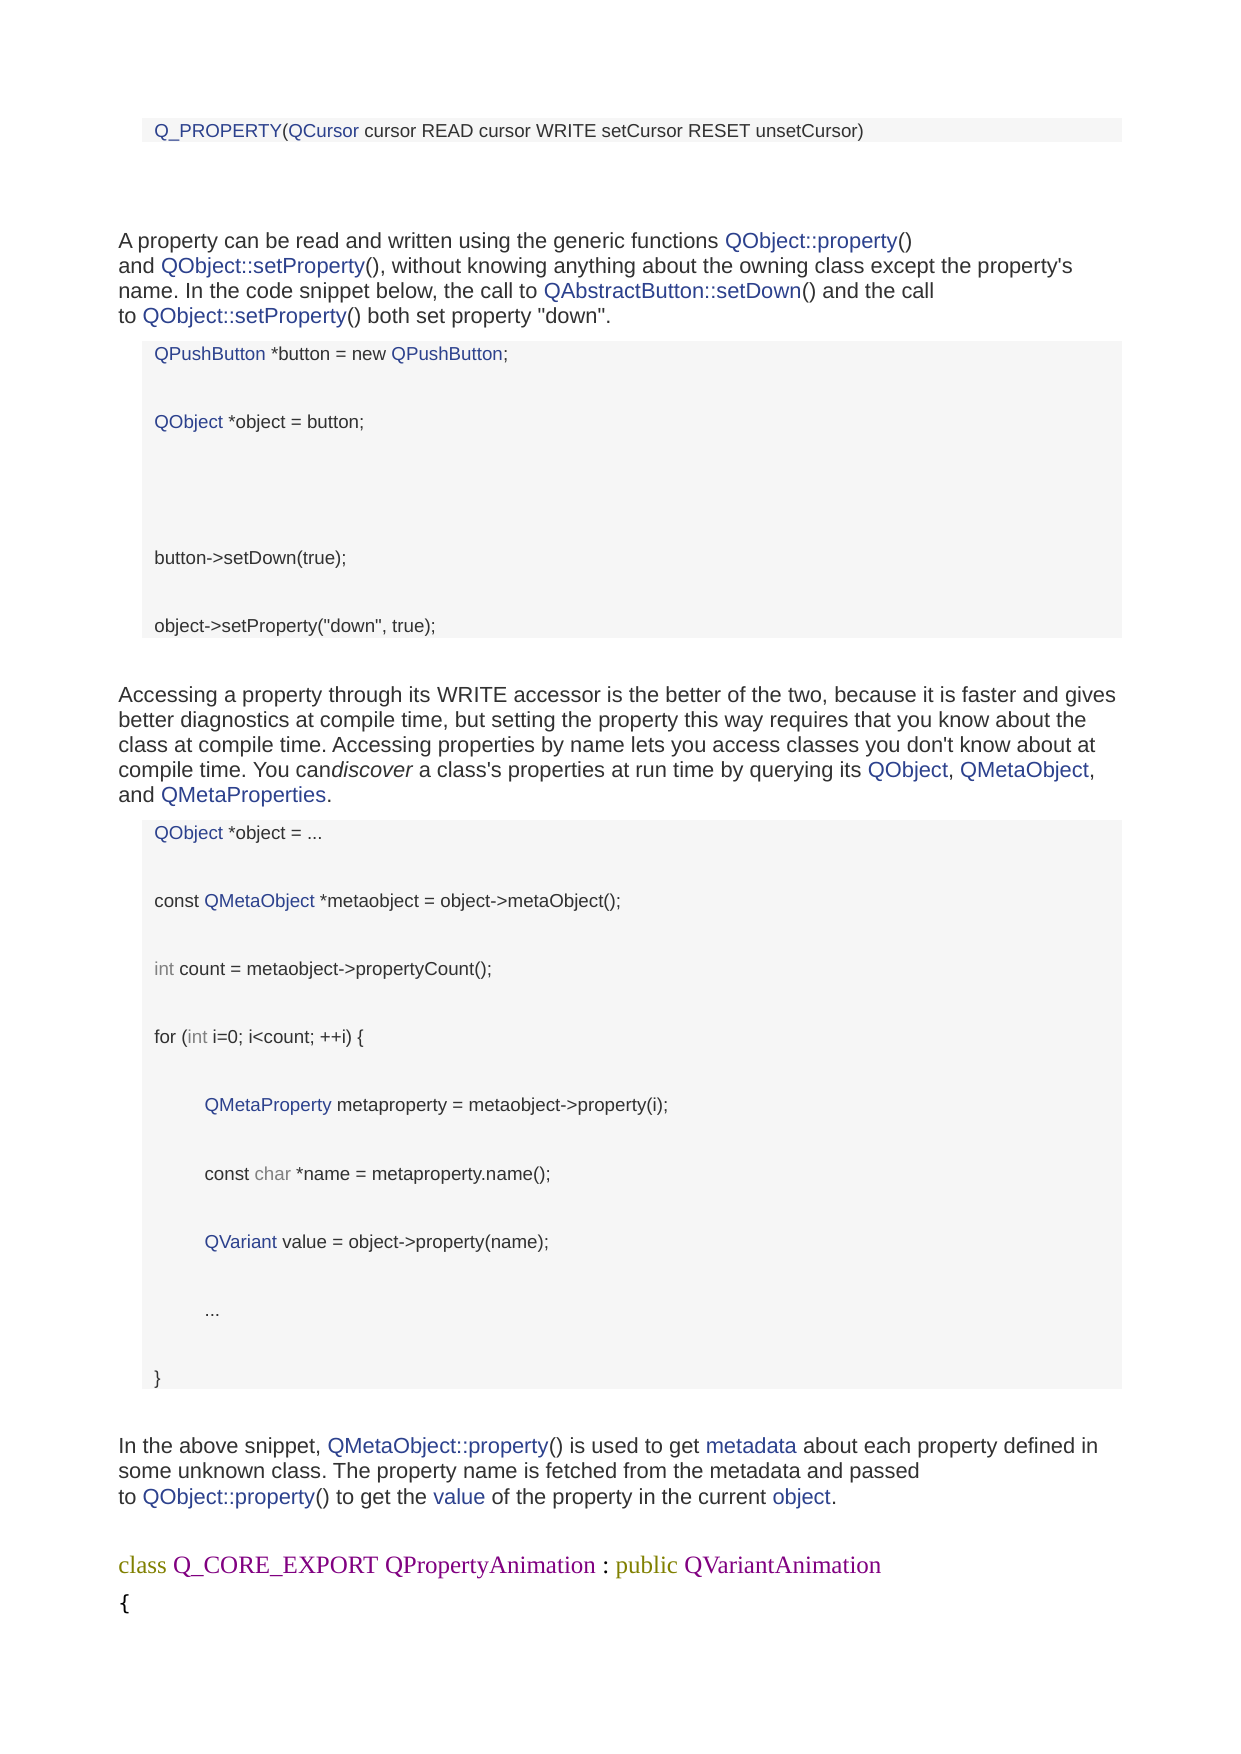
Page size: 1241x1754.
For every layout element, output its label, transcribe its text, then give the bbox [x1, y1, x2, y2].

text ... [142, 1297, 1122, 1321]
text } [142, 1365, 1122, 1389]
text Accessing a property through its WRITE accessor is the better of the two, because it is faster and gives better diagnostics at compile time, but setting the property this way requires that you know about the class at compile time. Accessing properties by name lets you access classes you don't know about at compile time. You candiscover a class's properties at run time by querying its QObject, QMetaObject, and QMetaProperties. [118, 681, 1122, 807]
text class Q_CORE_EXPORT QPropertyAnimation : public QVariantAnimation [118, 1521, 1122, 1579]
text object->setProperty("down", true); [142, 613, 1122, 638]
text QPushButton *button = new QPushButton; [142, 341, 1122, 365]
text Q_PROPERTY(QCursor cursor READ cursor WRITE setCursor RESET unsetCursor) [142, 118, 1122, 142]
text button->setDown(true); [142, 545, 1122, 569]
text int count = metaobject->propertyCount(); [142, 956, 1122, 981]
text QVariant value = object->property(name); [142, 1229, 1122, 1253]
text QObject *object = button; [142, 409, 1122, 433]
text for (int i=0; i<count; ++i) { [142, 1024, 1122, 1049]
text const QMetaObject *metaobject = object->metaObject(); [142, 888, 1122, 912]
text QObject *object = ... [142, 820, 1122, 844]
text { [118, 1591, 1122, 1616]
text QMetaProperty metaproperty = metaobject->property(i); [142, 1092, 1122, 1117]
text In the above snippet, QMetaObject::property() is used to get metadata about each property defined in some unknown class. The property name is fetched from the metadata and passed to QObject::property() to get the value of the property in the current object. [118, 1433, 1122, 1509]
text A property can be read and written using the generic functions QObject::property() and QObject::setProperty(), without knowing anything about the owning class except the property's name. In the code snippet below, the call to QAbstractButton::setDown() and the call to QObject::setProperty() both set property "down". [118, 227, 1122, 328]
text const char *name = metaproperty.name(); [142, 1161, 1122, 1185]
